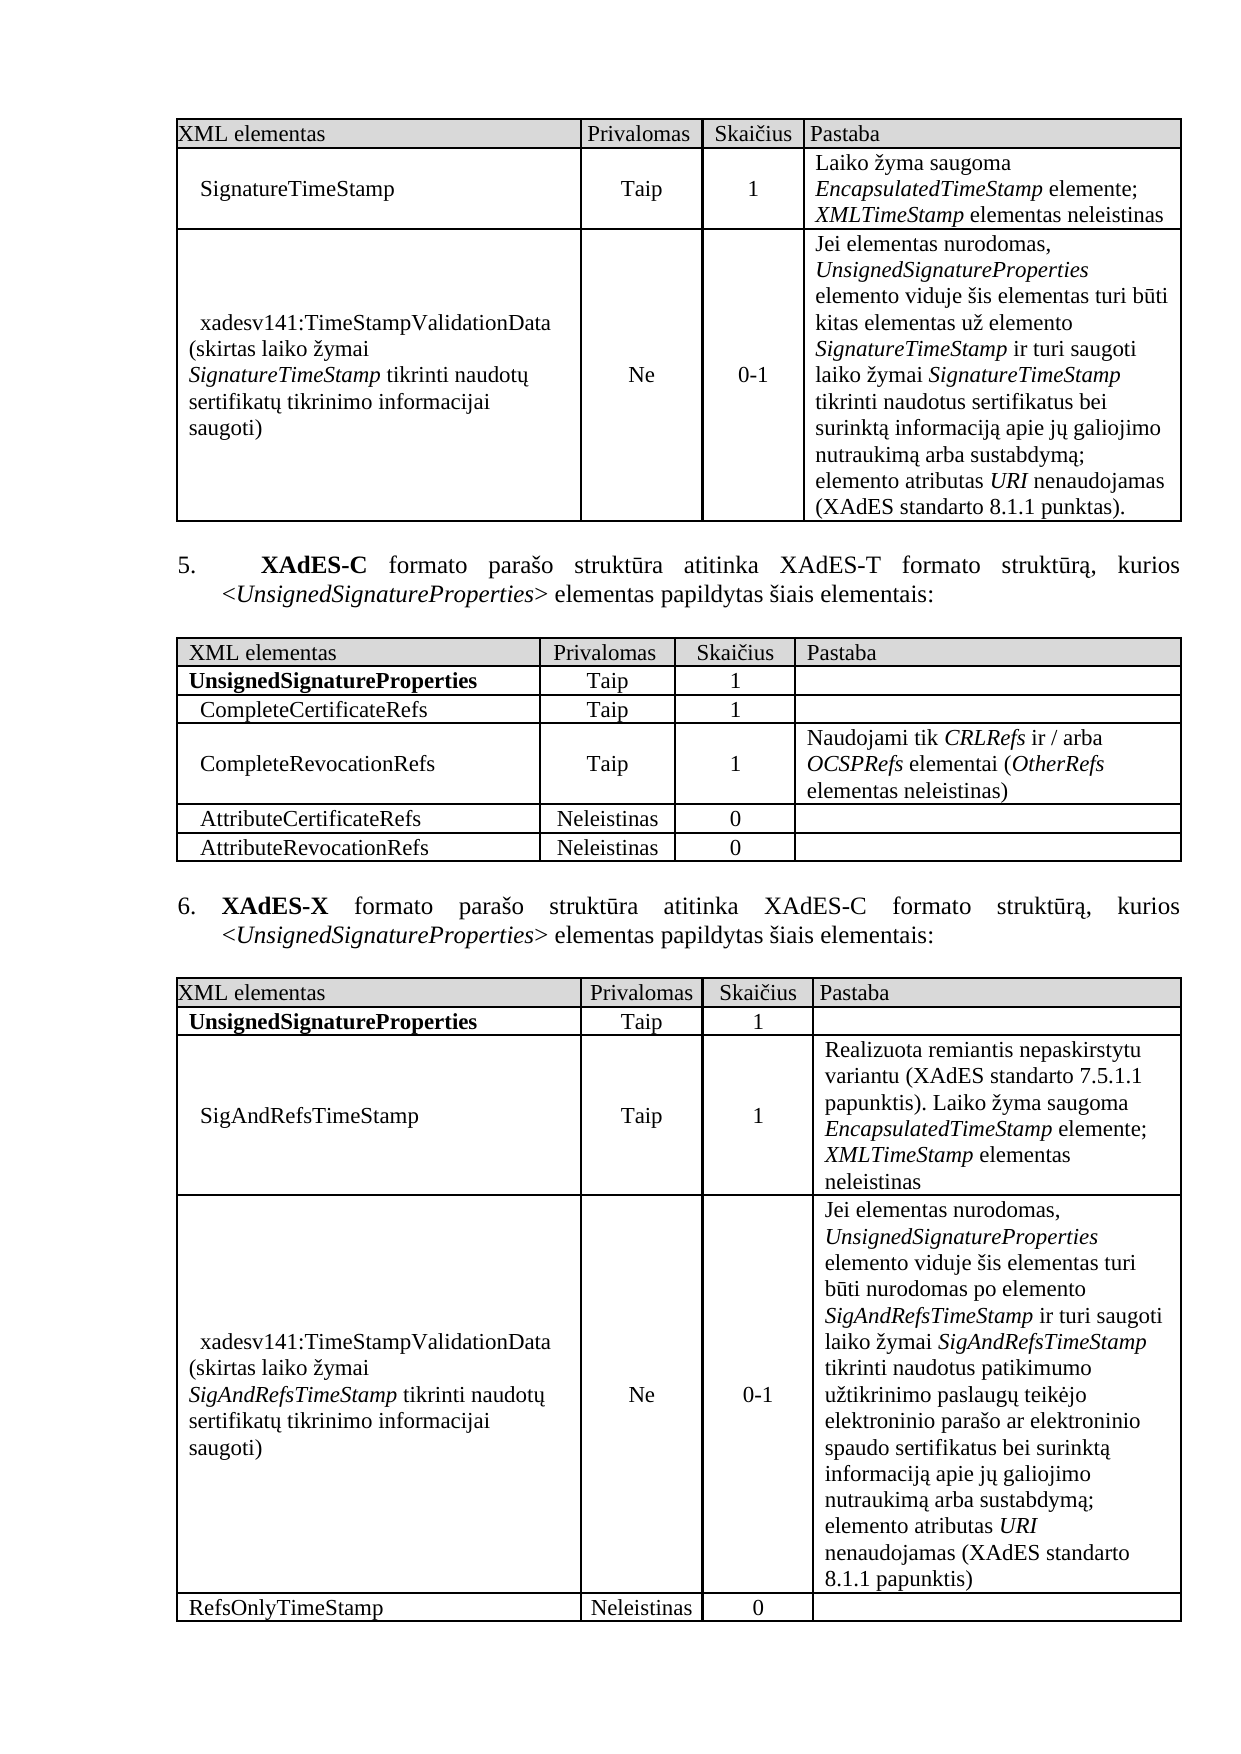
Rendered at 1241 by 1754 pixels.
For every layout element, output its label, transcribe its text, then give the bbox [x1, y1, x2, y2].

table_header Pastaba [814, 979, 1180, 1006]
table_cell 1 [676, 724, 794, 803]
table_cell AttributeRevocationRefs [178, 834, 539, 860]
table_cell 1 [704, 1008, 812, 1034]
table_cell Taip [541, 667, 674, 694]
table_cell CompleteRevocationRefs [178, 724, 539, 803]
table_cell Ne [582, 230, 701, 520]
table_cell Jei elementas nurodomas, UnsignedSignatureProperties elemento viduje šis elementas turi būti nurodomas po elemento SigAndRefsTimeStamp ir turi saugoti laiko žymai SigAndRefsTimeStamp tikrinti naudotus patikimumo užtikrinimo paslaugų teikėjo elektroninio parašo ar elektroninio spaudo sertifikatus bei surinktą informaciją apie jų galiojimo nutraukimą arba sustabdymą; elemento atributas URI nenaudojamas (XAdES standarto 8.1.1 papunktis) [814, 1196, 1180, 1592]
table_header XML elementas [178, 979, 580, 1006]
text 5. XAdES-C formato parašo struktūra atitinka XAdES-T formato struktūrą, kurios <UnsignedSignatureProperties> elementas papildytas šiais elementais: [177, 551, 1181, 608]
table_header Skaičius [704, 120, 803, 147]
table_cell Realizuota remiantis nepaskirstytu variantu (XAdES standarto 7.5.1.1 papunktis). Laiko žyma saugoma EncapsulatedTimeStamp elemente; XMLTimeStamp elementas neleistinas [814, 1036, 1180, 1194]
table_cell Neleistinas [541, 805, 674, 832]
table_cell xadesv141:TimeStampValidationData (skirtas laiko žymai SigAndRefsTimeStamp tikrinti naudotų sertifikatų tikrinimo informacijai saugoti) [178, 1196, 580, 1592]
table_header Pastaba [805, 120, 1180, 147]
table_cell Taip [582, 1008, 701, 1034]
table_cell Taip [582, 1036, 701, 1194]
table_cell Ne [582, 1196, 701, 1592]
table_cell CompleteCertificateRefs [178, 696, 539, 722]
table_cell SigAndRefsTimeStamp [178, 1036, 580, 1194]
table_cell 0-1 [704, 230, 803, 520]
table_cell xadesv141:TimeStampValidationData (skirtas laiko žymai SignatureTimeStamp tikrinti naudotų sertifikatų tikrinimo informacijai saugoti) [178, 230, 580, 520]
table_header XML elementas [178, 639, 539, 665]
table_cell [796, 696, 1180, 722]
table_cell Neleistinas [582, 1594, 701, 1620]
table_cell 0 [676, 805, 794, 832]
table_cell 1 [704, 149, 803, 228]
table_cell Taip [541, 724, 674, 803]
table_cell Laiko žyma saugoma EncapsulatedTimeStamp elemente; XMLTimeStamp elementas neleistinas [805, 149, 1180, 228]
table_cell [814, 1594, 1180, 1620]
table_cell 0-1 [704, 1196, 812, 1592]
table_header Privalomas [541, 639, 674, 665]
table_cell [796, 667, 1180, 694]
table_cell [814, 1008, 1180, 1034]
table_header XML elementas [178, 120, 580, 147]
table_cell Neleistinas [541, 834, 674, 860]
table_cell Taip [582, 149, 701, 228]
table_cell 1 [704, 1036, 812, 1194]
table_cell AttributeCertificateRefs [178, 805, 539, 832]
table_cell 0 [704, 1594, 812, 1620]
table_header Privalomas [582, 979, 701, 1006]
table_cell Naudojami tik CRLRefs ir / arba OCSPRefs elementai (OtherRefs elementas neleistinas) [796, 724, 1180, 803]
table_cell SignatureTimeStamp [178, 149, 580, 228]
table_cell 1 [676, 667, 794, 694]
table_cell Jei elementas nurodomas, UnsignedSignatureProperties elemento viduje šis elementas turi būti kitas elementas už elemento SignatureTimeStamp ir turi saugoti laiko žymai SignatureTimeStamp tikrinti naudotus sertifikatus bei surinktą informaciją apie jų galiojimo nutraukimą arba sustabdymą; elemento atributas URI nenaudojamas (XAdES standarto 8.1.1 punktas). [805, 230, 1180, 520]
table_header Skaičius [704, 979, 812, 1006]
table_cell UnsignedSignatureProperties [178, 667, 539, 694]
table_cell RefsOnlyTimeStamp [178, 1594, 580, 1620]
table_cell UnsignedSignatureProperties [178, 1008, 580, 1034]
table_header Skaičius [676, 639, 794, 665]
table_cell Taip [541, 696, 674, 722]
table_cell 1 [676, 696, 794, 722]
table_header Pastaba [796, 639, 1180, 665]
text 6. XAdES-X formato parašo struktūra atitinka XAdES-C formato struktūrą, kurios <UnsignedSignatureProperties> elementas papildytas šiais elementais: [177, 891, 1181, 948]
table_header Privalomas [582, 120, 701, 147]
table_cell [796, 805, 1180, 832]
table_cell 0 [676, 834, 794, 860]
table_cell [796, 834, 1180, 860]
